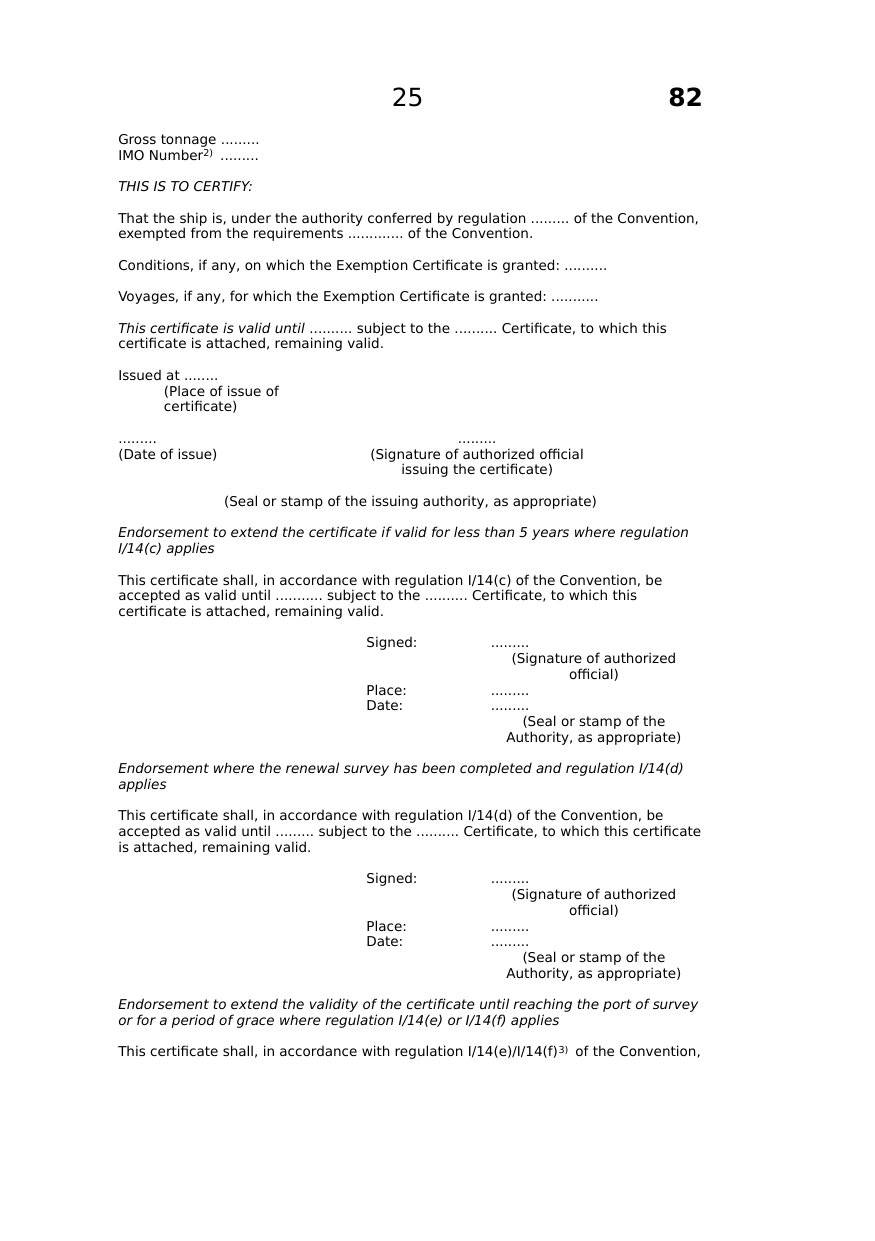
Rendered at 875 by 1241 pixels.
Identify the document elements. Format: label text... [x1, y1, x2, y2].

table_cell [360, 620, 485, 635]
table_cell [594, 384, 703, 415]
table_cell [118, 195, 703, 211]
table_cell [244, 950, 360, 981]
table_cell [118, 352, 703, 368]
table_cell [118, 557, 703, 572]
table_cell [244, 651, 360, 682]
table_cell [594, 368, 703, 383]
table_cell (Date of issue) [118, 446, 243, 478]
table_cell [158, 651, 243, 682]
table_cell [485, 1029, 703, 1044]
table_cell ......... [485, 871, 703, 887]
table_cell [485, 384, 594, 415]
table_cell [118, 887, 360, 918]
table_cell [158, 620, 243, 635]
table_cell [360, 384, 485, 415]
table_cell [118, 1029, 360, 1044]
table_cell Gross tonnage ......... [118, 132, 703, 148]
table_cell THIS IS TO CERTIFY: [118, 179, 703, 195]
table_cell [594, 620, 703, 635]
table_cell [118, 934, 158, 950]
table_cell [118, 745, 158, 761]
table_cell [158, 981, 243, 997]
table_cell [118, 635, 360, 651]
table_cell [360, 651, 485, 682]
table_cell (Signature of authorized official issuing the certificate) [360, 446, 594, 478]
table_cell [360, 950, 485, 981]
table_cell [118, 274, 703, 289]
table_cell (Signature of authorized official) [485, 651, 703, 682]
table_cell [360, 415, 485, 431]
table_cell [594, 446, 703, 478]
table_cell Endorsement where the renewal survey has been completed and regulation I/14(d) applies [118, 761, 703, 792]
table_cell [118, 793, 703, 808]
table_cell [158, 950, 243, 981]
table_cell [118, 620, 158, 635]
table_cell [485, 163, 594, 179]
table_cell [118, 415, 158, 431]
table_cell [118, 651, 158, 682]
table_cell Date: [360, 698, 485, 714]
table_cell [158, 163, 243, 179]
table_cell [118, 478, 243, 494]
table_cell IMO Number2) ......... [118, 148, 703, 163]
table_cell [158, 683, 243, 698]
table_cell This certificate shall, in accordance with regulation I/14(d) of the Convention, be accepted as valid until ......... subject to the .......... Certificate, to which this certificate is attached, remaining valid. [118, 808, 703, 855]
table_cell ......... [118, 431, 243, 446]
table_cell (Seal or stamp of the Authority, as appropriate) [485, 714, 703, 745]
table_cell (Seal or stamp of the Authority, as appropriate) [485, 950, 703, 981]
table_cell [158, 415, 360, 431]
table_cell (Signature of authorized official) [485, 887, 703, 918]
table_cell ......... [485, 683, 703, 698]
table_cell [244, 934, 360, 950]
table_cell [594, 431, 703, 446]
table_cell [118, 918, 360, 934]
table_cell [360, 981, 485, 997]
table_cell [118, 855, 703, 871]
table_cell (Seal or stamp of the issuing authority, as appropriate) [118, 494, 703, 509]
table_cell [360, 368, 485, 383]
table_cell [118, 714, 158, 745]
table_cell Conditions, if any, on which the Exemption Certificate is granted: .......... [118, 258, 703, 273]
table_cell ......... [485, 918, 703, 934]
table_cell Issued at ........ [118, 368, 360, 383]
table_cell ......... [485, 635, 703, 651]
table_cell Place: [360, 918, 485, 934]
table_cell This certificate shall, in accordance with regulation I/14(c) of the Convention, be accepted as valid until ........... subject to the .......... Certificate, to which this certificate is attached, remaining valid. [118, 572, 703, 619]
table_cell [244, 683, 360, 698]
table_cell [118, 683, 158, 698]
table_cell [360, 745, 485, 761]
table_cell [158, 745, 243, 761]
table_cell (Place of issue of certificate) [158, 384, 360, 415]
table_cell [118, 871, 360, 887]
table_cell [244, 163, 360, 179]
table_cell [158, 714, 243, 745]
table_cell [118, 163, 158, 179]
table_cell [158, 934, 243, 950]
table_cell This certificate shall, in accordance with regulation I/14(e)/I/14(f)3) of the Convention, [118, 1044, 703, 1060]
table_cell [485, 415, 594, 431]
table_cell [118, 305, 703, 321]
table_cell [118, 509, 703, 525]
table_cell [118, 698, 158, 714]
table_cell [244, 478, 360, 494]
table_cell [485, 620, 594, 635]
table_cell [118, 242, 703, 258]
table_cell Endorsement to extend the certificate if valid for less than 5 years where regulation I/14(c) applies [118, 525, 703, 557]
table_cell ......... [485, 934, 703, 950]
table_cell Date: [360, 934, 485, 950]
table_cell [244, 745, 360, 761]
table_cell Endorsement to extend the validity of the certificate until reaching the port of survey or for a period of grace where regulation I/14(e) or I/14(f) applies [118, 997, 703, 1028]
table_cell This certificate is valid until .......... subject to the .......... Certificate, to which this certificate is attached, remaining valid. [118, 321, 703, 352]
table_cell [594, 415, 703, 431]
table_cell [158, 698, 243, 714]
table_cell [360, 887, 485, 918]
table_cell [594, 981, 703, 997]
table_cell [360, 163, 485, 179]
table_cell ......... [485, 698, 703, 714]
table_cell [118, 981, 158, 997]
table_cell That the ship is, under the authority conferred by regulation ......... of the Convention, exempted from the requirements ............. of the Convention. [118, 211, 703, 242]
table_cell [244, 698, 360, 714]
table_cell [244, 620, 360, 635]
table_cell Place: [360, 683, 485, 698]
table_cell [485, 745, 594, 761]
table_cell [244, 431, 360, 446]
table_cell [594, 745, 703, 761]
table_cell [360, 478, 594, 494]
table_cell [118, 384, 158, 415]
table_cell [485, 368, 594, 383]
table_cell [594, 163, 703, 179]
table_cell [118, 950, 158, 981]
table_cell [594, 478, 703, 494]
table_cell [244, 446, 360, 478]
table_cell [244, 714, 360, 745]
table_cell [485, 981, 594, 997]
table_cell [244, 981, 360, 997]
table_cell [360, 714, 485, 745]
table_cell [360, 1029, 485, 1044]
table_cell ......... [360, 431, 594, 446]
table_cell Voyages, if any, for which the Exemption Certificate is granted: ........... [118, 289, 703, 305]
table_cell Signed: [360, 871, 485, 887]
table_cell Signed: [360, 635, 485, 651]
